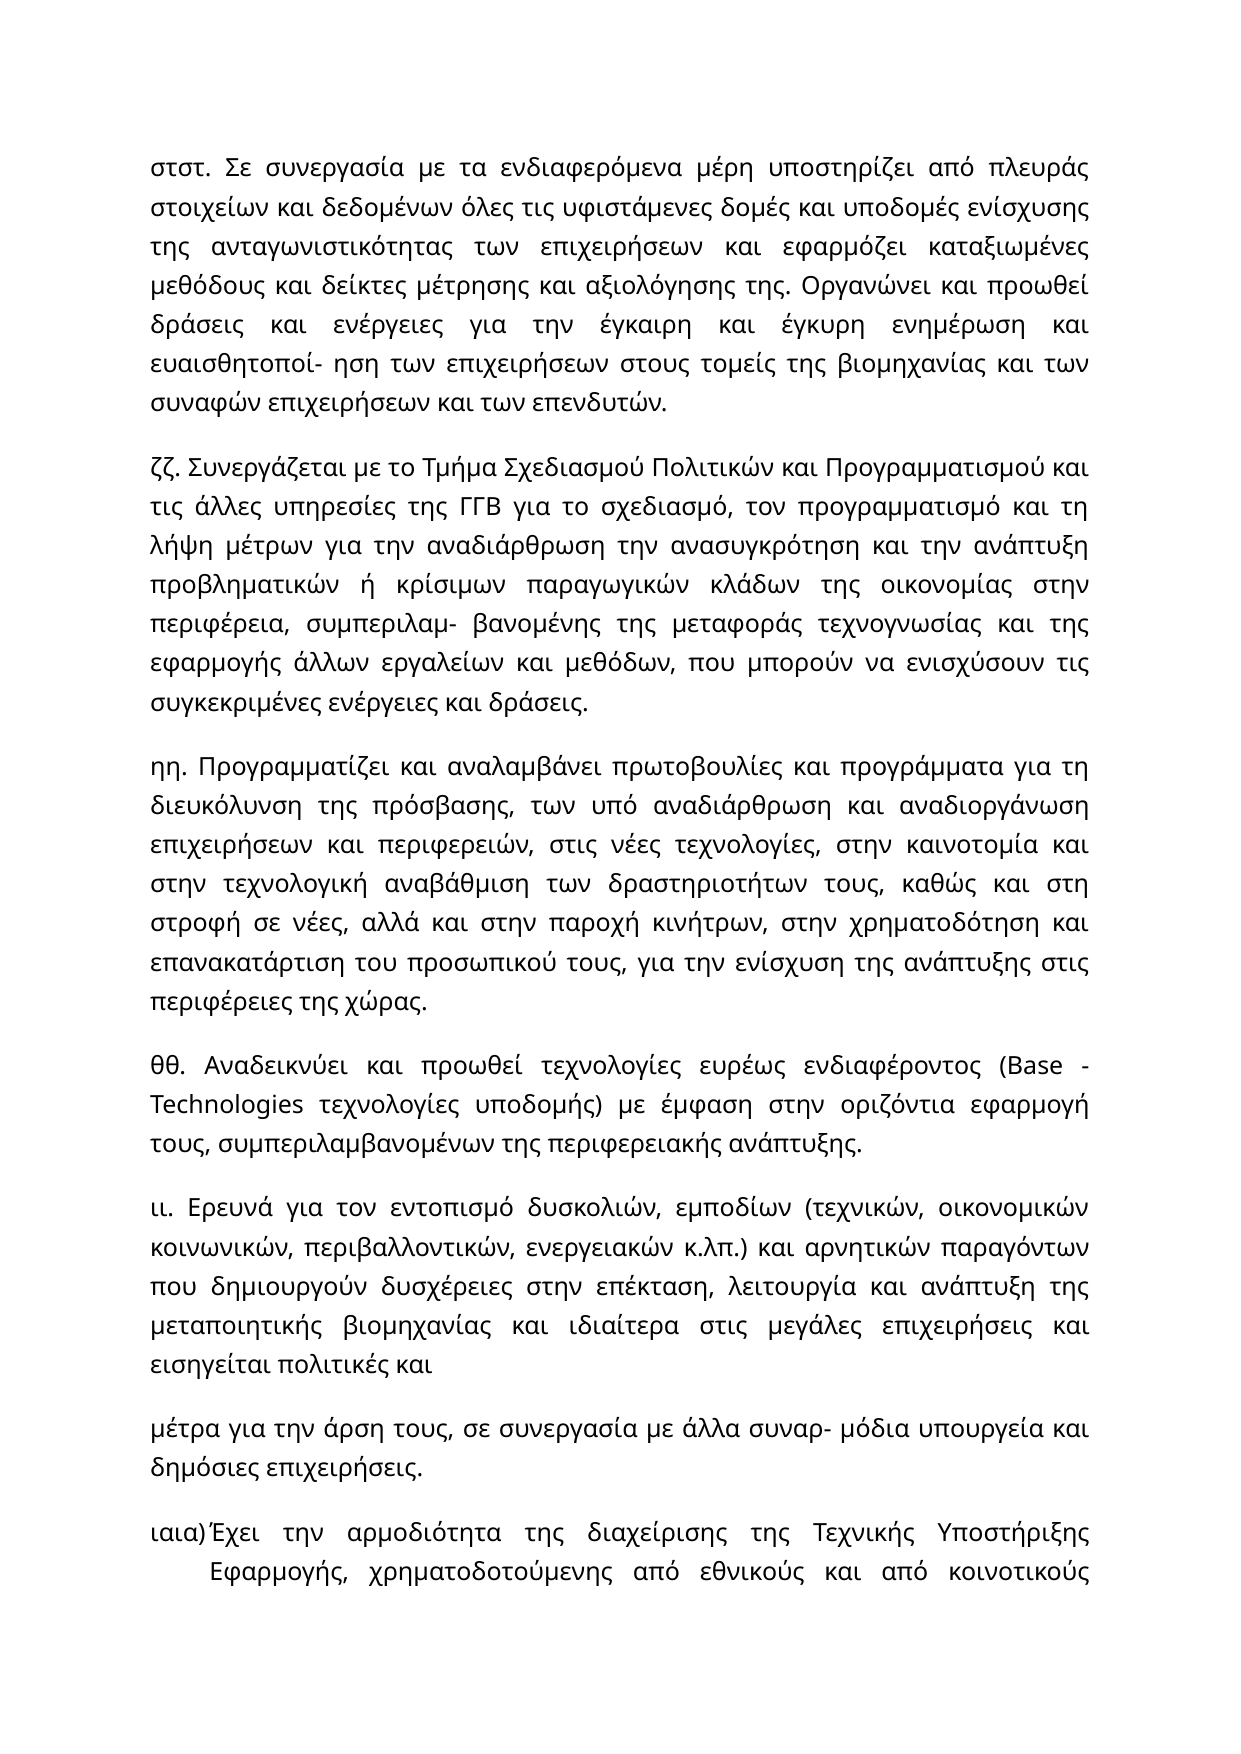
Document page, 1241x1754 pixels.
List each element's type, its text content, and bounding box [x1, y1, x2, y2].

text ιι. Ερευνά για τον εντοπισμό δυσκολιών, εμποδίων (τεχνικών, οικονομικών κοινωνικών, περιβαλλοντικών, ενεργειακών κ.λπ.) και αρνητικών παραγόντων που δημιουργούν δυσχέρειες στην επέκταση, λειτουργία και ανάπτυξη της μεταποιητικής βιομηχανίας και ιδιαίτερα στις μεγάλες επιχειρήσεις και εισηγείται πολιτικές και [150, 1190, 1090, 1381]
text στστ. Σε συνεργασία με τα ενδιαφερόμενα μέρη υποστηρίζει από πλευράς στοιχείων και δεδομένων όλες τις υφιστάμενες δομές και υποδομές ενίσχυσης της ανταγωνιστικότητας των επιχειρήσεων και εφαρμόζει καταξιωμένες μεθόδους και δείκτες μέτρησης και αξιολόγησης της. Οργανώνει και προωθεί δράσεις και ενέργειες για την έγκαιρη και έγκυρη ενημέρωση και ευαισθητοποί- ηση των επιχειρήσεων στους τομείς της βιομηχανίας και των συναφών επιχειρήσεων και των επενδυτών. [150, 150, 1090, 419]
text ζζ. Συνεργάζεται με το Τμήμα Σχεδιασμού Πολιτικών και Προγραμματισμού και τις άλλες υπηρεσίες της ΓΓΒ για το σχεδιασμό, τον προγραμματισμό και τη λήψη μέτρων για την αναδιάρθρωση την ανασυγκρότηση και την ανάπτυξη προβληματικών ή κρίσιμων παραγωγικών κλάδων της οικονομίας στην περιφέρεια, συμπεριλαμ- βανομένης της μεταφοράς τεχνογνωσίας και της εφαρμογής άλλων εργαλείων και μεθόδων, που μπορούν να ενισχύσουν τις συγκεκριμένες ενέργειες και δράσεις. [150, 449, 1090, 718]
list ιαια) Έχει την αρμοδιότητα της διαχείρισης της Τεχνικής Υποστήριξης Εφαρμογής, χρηματοδοτούμενης από εθνικούς και από κοινοτικούς [150, 1514, 1090, 1587]
text μέτρα για την άρση τους, σε συνεργασία με άλλα συναρ- μόδια υπουργεία και δημόσιες επιχειρήσεις. [150, 1411, 1090, 1484]
text θθ. Αναδεικνύει και προωθεί τεχνολογίες ευρέως ενδιαφέροντος (Base - Technologies τεχνολογίες υποδομής) με έμφαση στην οριζόντια εφαρμογή τους, συμπεριλαμβανομένων της περιφερειακής ανάπτυξης. [150, 1047, 1090, 1160]
text ηη. Προγραμματίζει και αναλαμβάνει πρωτοβουλίες και προγράμματα για τη διευκόλυνση της πρόσβασης, των υπό αναδιάρθρωση και αναδιοργάνωση επιχειρήσεων και περιφερειών, στις νέες τεχνολογίες, στην καινοτομία και στην τεχνολογική αναβάθμιση των δραστηριοτήτων τους, καθώς και στη στροφή σε νέες, αλλά και στην παροχή κινήτρων, στην χρηματοδότηση και επανακατάρτιση του προσωπικού τους, για την ενίσχυση της ανάπτυξης στις περιφέρειες της χώρας. [150, 748, 1090, 1017]
